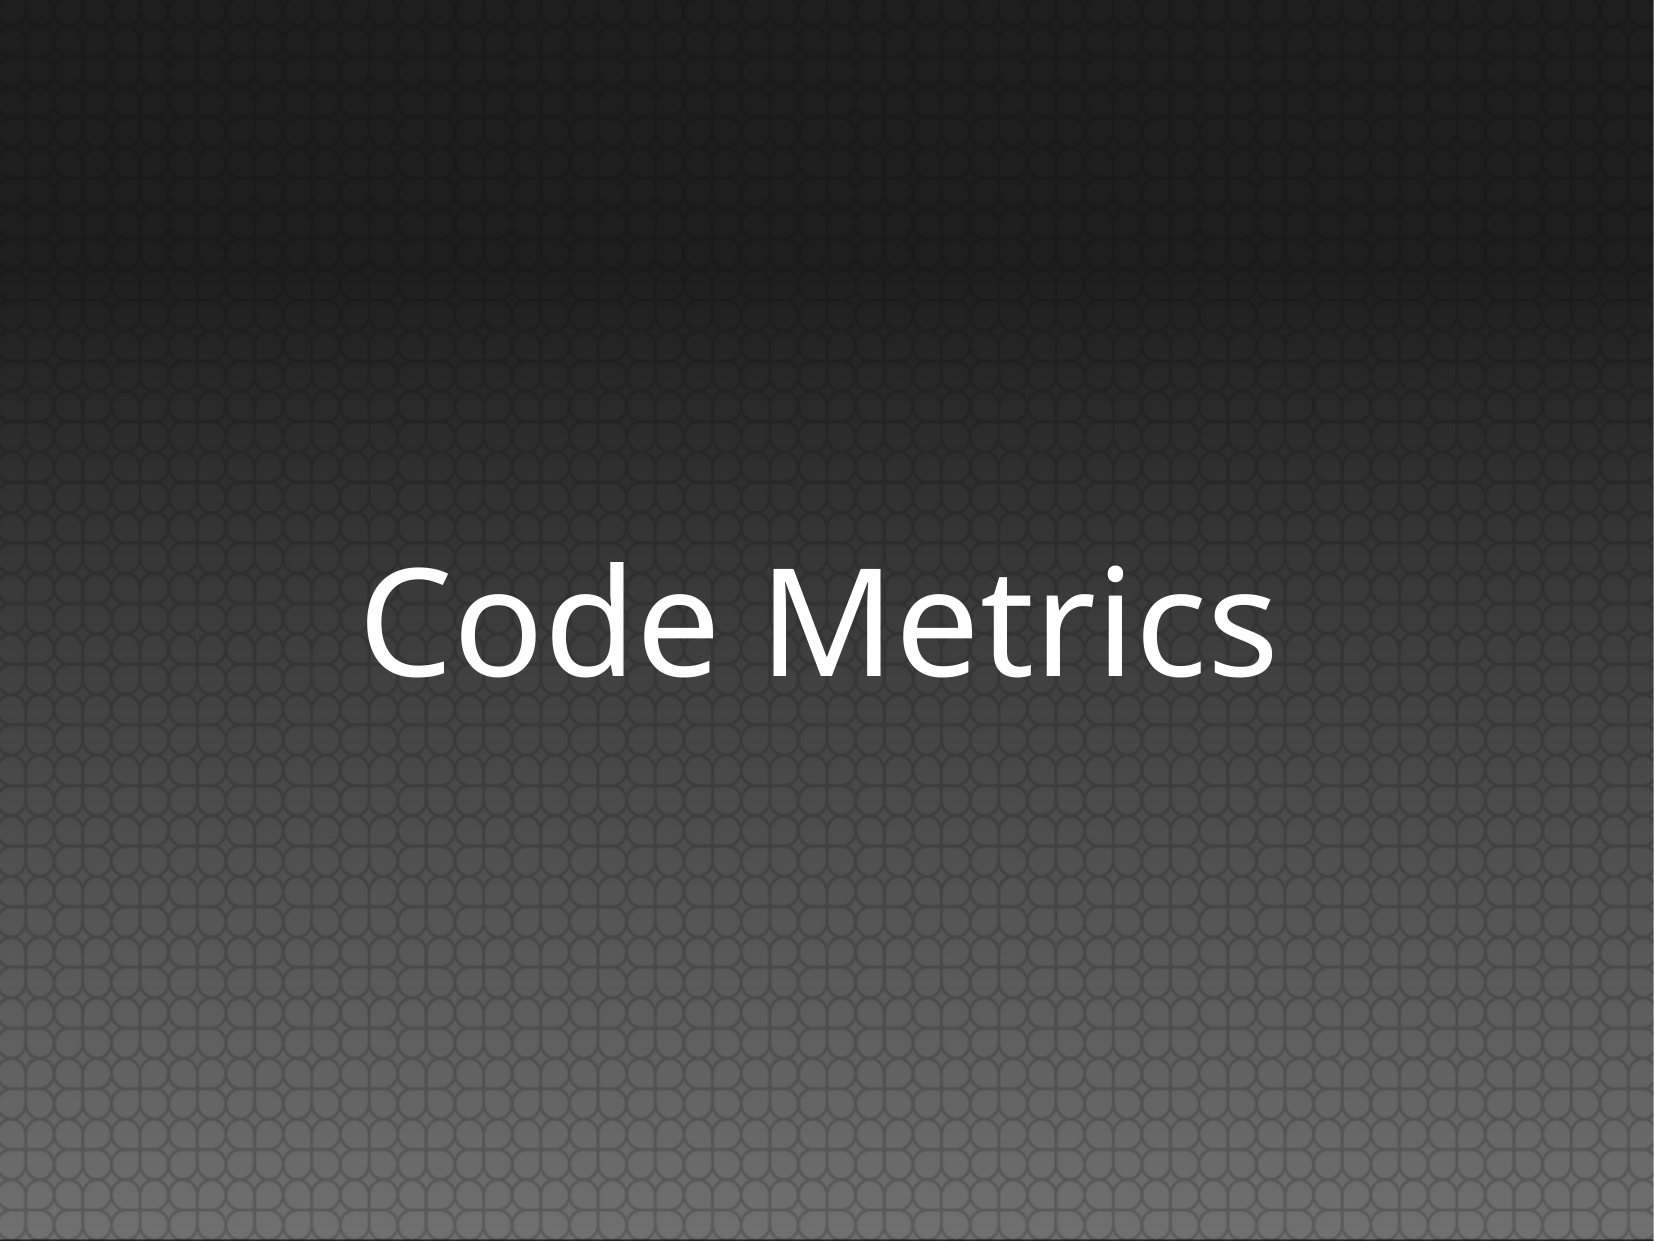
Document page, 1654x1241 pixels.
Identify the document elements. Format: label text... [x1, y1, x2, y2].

title Code Metrics [75, 525, 1564, 713]
picture [0, 0, 1654, 1241]
